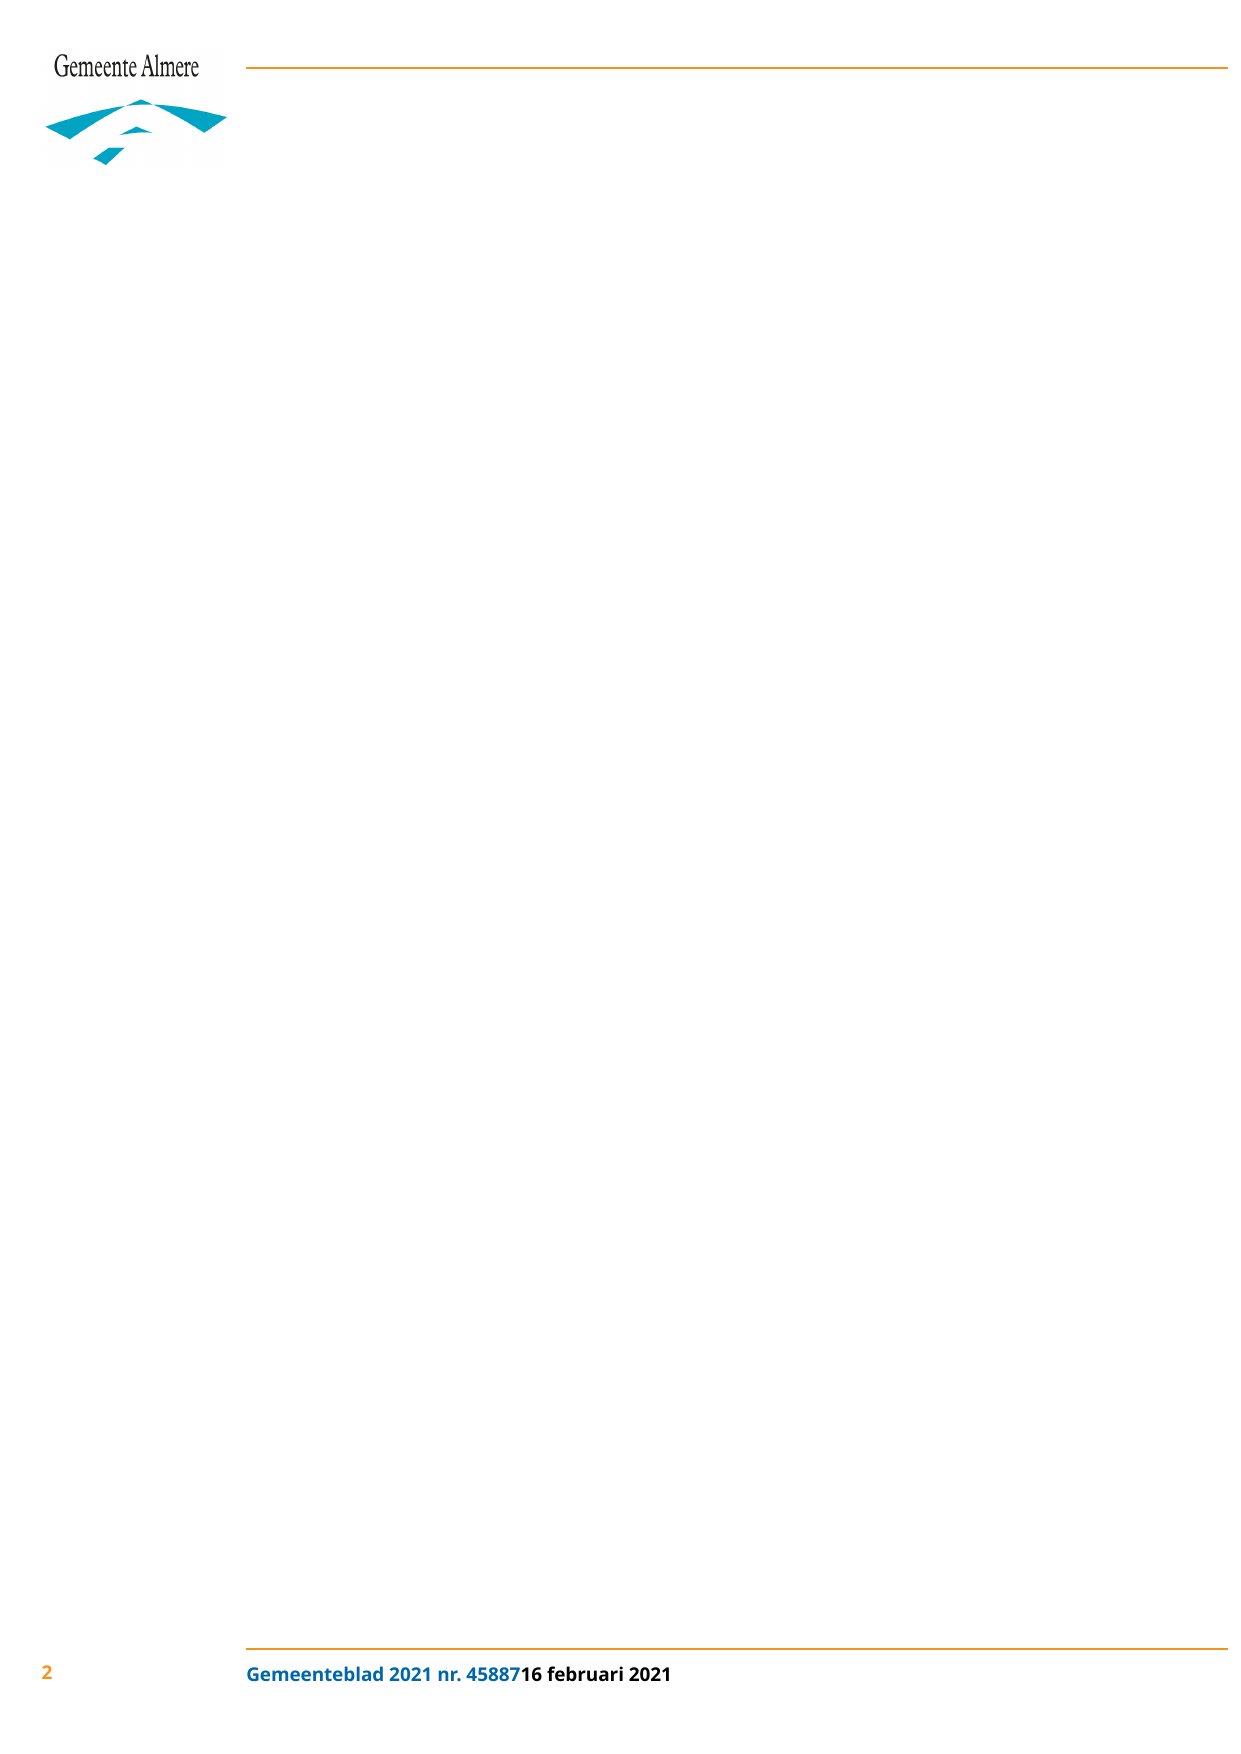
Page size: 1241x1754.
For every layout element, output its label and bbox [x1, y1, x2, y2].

picture [41, 47, 231, 172]
